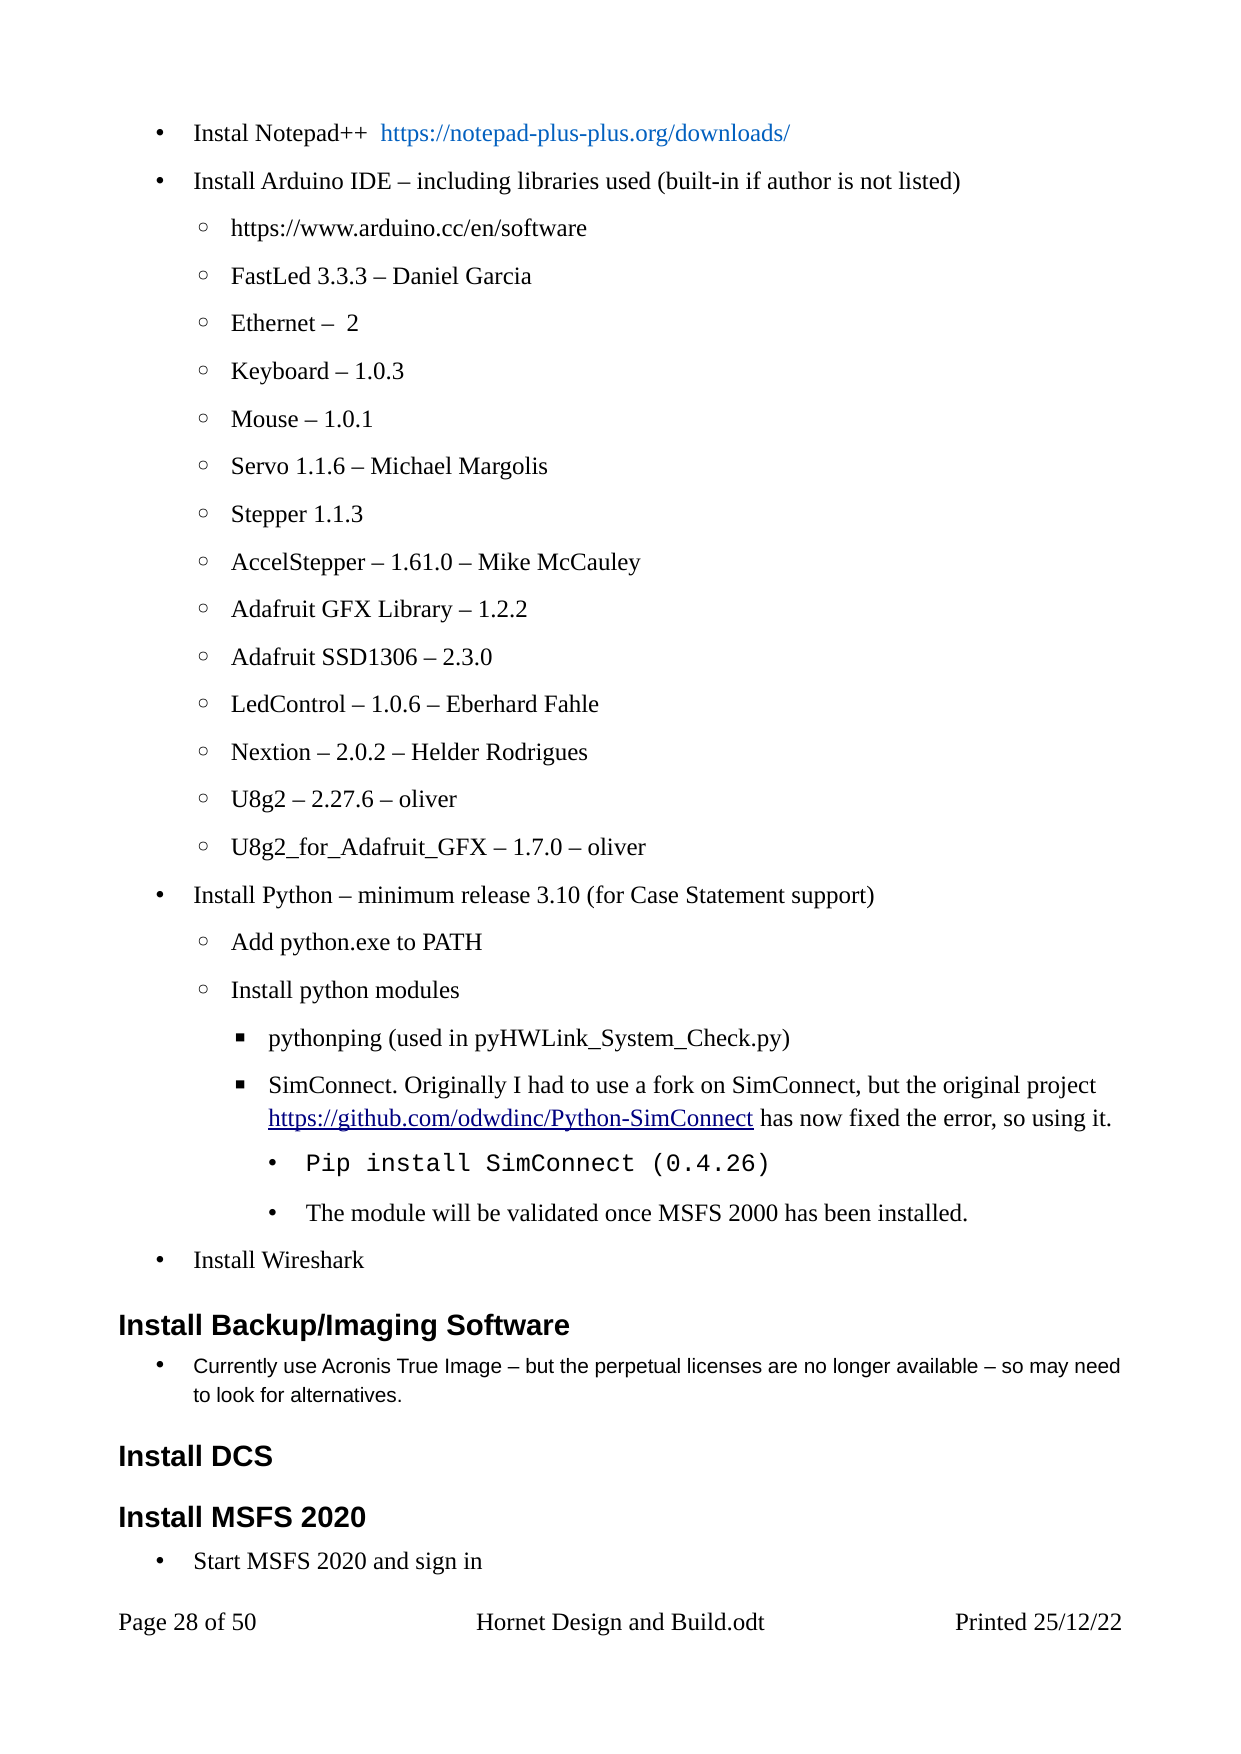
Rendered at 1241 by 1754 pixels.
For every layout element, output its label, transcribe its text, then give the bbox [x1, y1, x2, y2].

list U8g2 – 2.27.6 – oliver [193, 784, 1122, 813]
list Adafruit GFX Library – 1.2.2 [193, 594, 1122, 623]
list LedControl – 1.0.6 – Eberhard Fahle [193, 689, 1122, 718]
list Install Wireshark [156, 1246, 1122, 1274]
list Install Python – minimum release 3.10 (for Case Statement support) [156, 880, 1122, 908]
list Start MSFS 2020 and sign in [156, 1546, 1122, 1575]
list FastLed 3.3.3 – Daniel Garcia [193, 261, 1122, 290]
list Nextion – 2.0.2 – Helder Rodrigues [193, 737, 1122, 766]
list The module will be validated once MSFS 2000 has been installed. [268, 1198, 1122, 1227]
list Currently use Acronis True Image – but the perpetual licenses are no longer available – so may need to look for alternatives. [156, 1354, 1122, 1406]
list Stepper 1.1.3 [193, 499, 1122, 528]
list https://www.arduino.cc/en/software [193, 213, 1122, 242]
subtitle Install Backup/Imaging Software [118, 1308, 1122, 1341]
list SimConnect. Originally I had to use a fork on SimConnect, but the original project https://github.com/odwdinc/Python-SimConnect has now fixed the error, so using it. [231, 1070, 1122, 1132]
subtitle Install DCS [118, 1439, 1122, 1473]
list pythonping (used in pyHWLink_System_Check.py) [231, 1023, 1122, 1051]
list Keyboard – 1.0.3 [193, 356, 1122, 385]
list AccelStepper – 1.61.0 – Mike McCauley [193, 547, 1122, 575]
list Instal Notepad++ https://notepad-plus-plus.org/downloads/ [156, 118, 1122, 147]
list Pip install SimConnect (0.4.26) [268, 1151, 1122, 1179]
list Servo 1.1.6 – Michael Margolis [193, 451, 1122, 480]
list Ethernet – 2 [193, 308, 1122, 337]
list U8g2_for_Adafruit_GFX – 1.7.0 – oliver [193, 832, 1122, 861]
list Mouse – 1.0.1 [193, 404, 1122, 432]
list Install python modules [193, 975, 1122, 1004]
list Adafruit SSD1306 – 2.3.0 [193, 642, 1122, 671]
subtitle Install MSFS 2020 [118, 1500, 1122, 1534]
list Install Arduino IDE – including libraries used (built-in if author is not listed) [156, 166, 1122, 194]
list Add python.exe to PATH [193, 927, 1122, 956]
